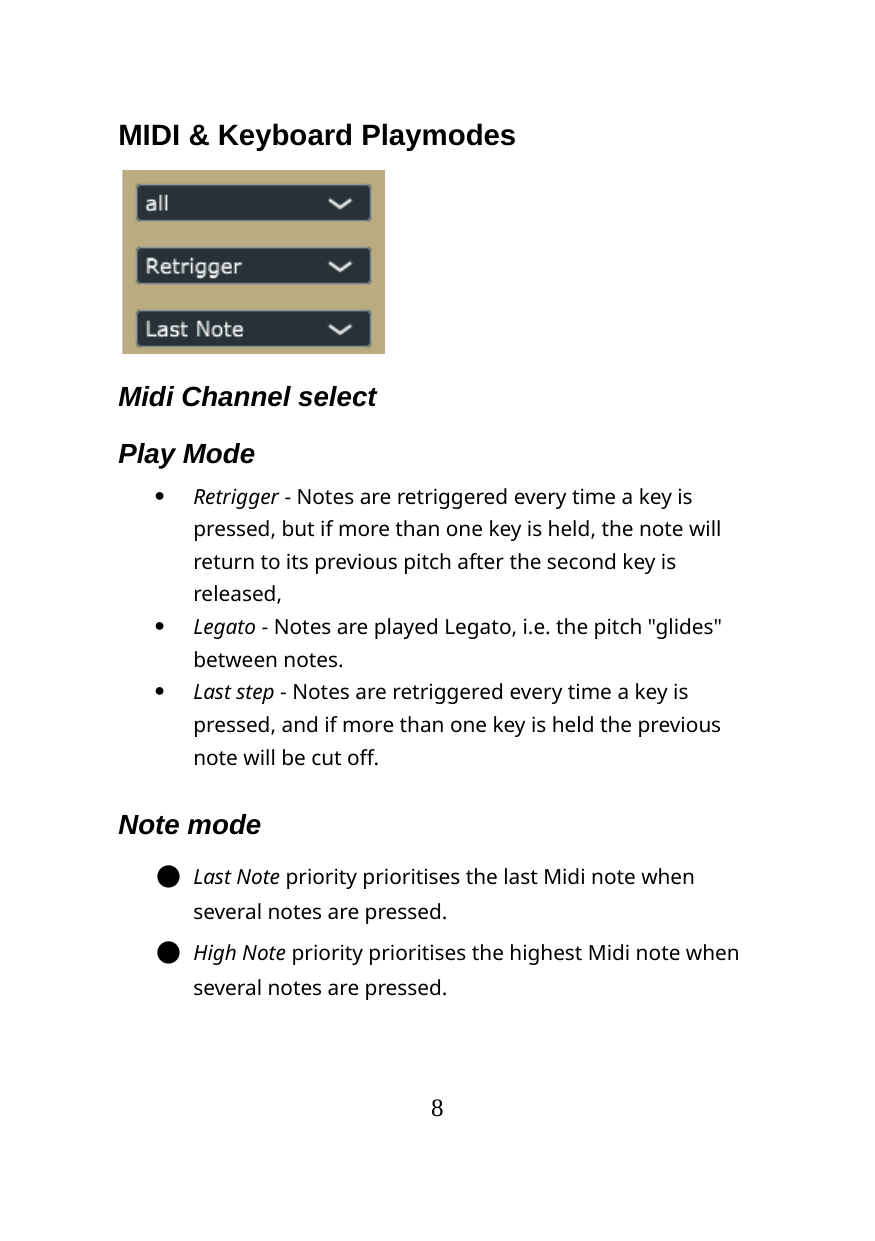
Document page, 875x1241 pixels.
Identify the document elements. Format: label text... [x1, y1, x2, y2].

list Last Note priority prioritises the last Midi note when several notes are pressed. [156, 853, 756, 925]
subtitle MIDI & Keyboard Playmodes [118, 118, 756, 152]
list Retrigger - Notes are retriggered every time a key is pressed, but if more than one key is held, the note will return to its previous pitch after the second key is released, [156, 482, 756, 608]
subtitle Midi Channel select [118, 381, 756, 412]
list Last step - Notes are retriggered every time a key is pressed, and if more than one key is held the previous note will be cut off. [156, 677, 756, 771]
subtitle Note mode [118, 808, 756, 840]
list High Note priority prioritises the highest Midi note when several notes are pressed. [156, 929, 756, 1002]
list Legato - Notes are played Legato, i.e. the pitch "glides" between notes. [156, 612, 756, 673]
picture [122, 170, 385, 354]
subtitle Play Mode [118, 437, 756, 469]
